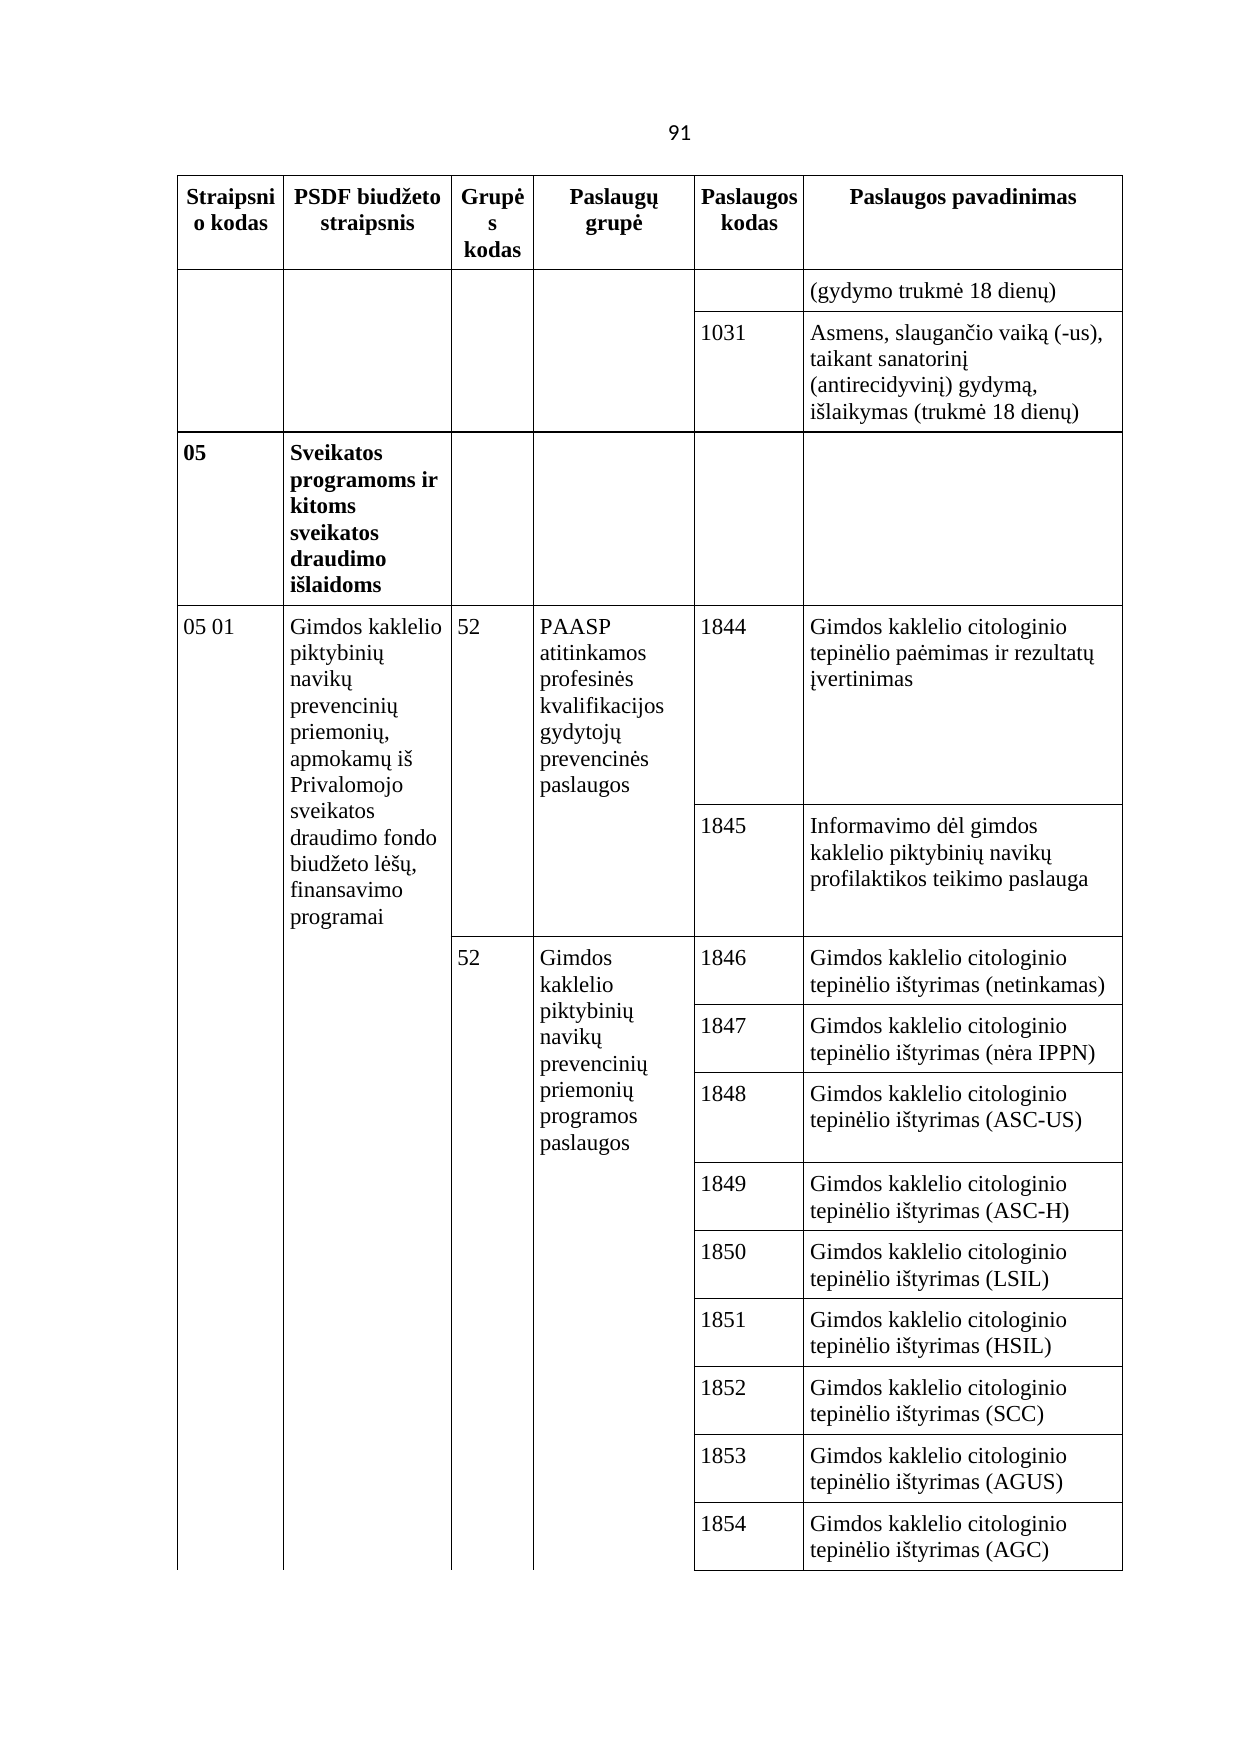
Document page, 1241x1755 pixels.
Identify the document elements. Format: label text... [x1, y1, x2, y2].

table_cell 1846 [695, 937, 803, 1004]
table_cell 1845 [695, 805, 803, 936]
table_cell PAASP atitinkamos profesinės kvalifikacijos gydytojų prevencinės paslaugos [534, 606, 694, 804]
table_cell 1852 [695, 1367, 803, 1434]
table_cell [534, 270, 694, 311]
table_cell Gimdos kaklelio piktybinių navikų prevencinių priemonių programos paslaugos [534, 937, 694, 1162]
table_cell [178, 311, 283, 431]
table_cell [178, 270, 283, 311]
table_cell Gimdos kaklelio citologinio tepinėlio ištyrimas (LSIL) [804, 1231, 1122, 1298]
table_cell 1851 [695, 1299, 803, 1366]
table_cell [284, 270, 451, 311]
table_cell [178, 1072, 283, 1162]
table_cell [695, 433, 803, 605]
table_cell [452, 1072, 533, 1162]
table_cell [452, 1004, 533, 1072]
table_cell Gimdos kaklelio citologinio tepinėlio ištyrimas (ASC-H) [804, 1163, 1122, 1230]
table_cell Asmens, slaugančio vaiką (-us), taikant sanatorinį (antirecidyvinį) gydymą, išlaikymas (trukmė 18 dienų) [804, 312, 1122, 431]
table_cell [284, 1434, 451, 1502]
table_header Paslaugų grupė [534, 176, 694, 269]
table_cell [178, 1004, 283, 1072]
table_cell [284, 311, 451, 431]
table_cell [284, 1366, 451, 1434]
table_cell [284, 1004, 451, 1072]
table_cell [695, 270, 803, 311]
table_cell [452, 1230, 533, 1298]
table_cell [534, 1434, 694, 1502]
table_cell [178, 804, 283, 936]
table_cell [534, 433, 694, 605]
table_cell [452, 270, 533, 311]
table_cell 1031 [695, 312, 803, 431]
table_cell Gimdos kaklelio citologinio tepinėlio ištyrimas (AGUS) [804, 1435, 1122, 1502]
table_cell [284, 1298, 451, 1366]
table_header Straipsnio kodas [178, 176, 283, 269]
table_cell [452, 1162, 533, 1230]
table_cell [284, 1230, 451, 1298]
table_cell 1844 [695, 606, 803, 804]
table_cell [452, 1502, 533, 1570]
table_cell 05 [178, 433, 283, 605]
table_cell [284, 1502, 451, 1570]
table_cell [178, 1502, 283, 1570]
table_cell [534, 804, 694, 936]
table_cell 1854 [695, 1503, 803, 1570]
table_cell [178, 1230, 283, 1298]
table_cell [804, 433, 1122, 605]
table_cell 1853 [695, 1435, 803, 1502]
table_cell Gimdos kaklelio piktybinių navikų prevencinių priemonių, apmokamų iš Privalomojo sveikatos draudimo fondo biudžeto lėšų, finansavimo programai [284, 606, 451, 936]
table_cell 52 [452, 937, 533, 1004]
table_cell [452, 1298, 533, 1366]
table_cell 1850 [695, 1231, 803, 1298]
table_cell [534, 1230, 694, 1298]
table_cell 05 01 [178, 606, 283, 804]
table_cell Gimdos kaklelio citologinio tepinėlio ištyrimas (nėra IPPN) [804, 1005, 1122, 1072]
table_cell Gimdos kaklelio citologinio tepinėlio ištyrimas (HSIL) [804, 1299, 1122, 1366]
table_cell [284, 1072, 451, 1162]
table_cell (gydymo trukmė 18 dienų) [804, 270, 1122, 311]
table_cell [178, 1162, 283, 1230]
table_cell [178, 1298, 283, 1366]
table_header PSDF biudžeto straipsnis [284, 176, 451, 269]
table_cell Gimdos kaklelio citologinio tepinėlio ištyrimas (netinkamas) [804, 937, 1122, 1004]
table_cell Informavimo dėl gimdos kaklelio piktybinių navikų profilaktikos teikimo paslauga [804, 805, 1122, 936]
table_cell 52 [452, 606, 533, 804]
table_cell [452, 311, 533, 431]
table_cell [452, 1434, 533, 1502]
table_cell [534, 1298, 694, 1366]
table_cell Gimdos kaklelio citologinio tepinėlio ištyrimas (ASC-US) [804, 1073, 1122, 1162]
table_header Paslaugos kodas [695, 176, 803, 269]
table_cell [534, 1162, 694, 1230]
table_cell [284, 936, 451, 1004]
table_cell [452, 804, 533, 936]
table_cell [178, 936, 283, 1004]
table_cell 1848 [695, 1073, 803, 1162]
table_cell [452, 1366, 533, 1434]
table_cell Sveikatos programoms ir kitoms sveikatos draudimo išlaidoms [284, 433, 451, 605]
table_cell 1849 [695, 1163, 803, 1230]
table_cell Gimdos kaklelio citologinio tepinėlio ištyrimas (SCC) [804, 1367, 1122, 1434]
table_header Grupės kodas [452, 176, 533, 269]
table_cell Gimdos kaklelio citologinio tepinėlio paėmimas ir rezultatų įvertinimas [804, 606, 1122, 804]
table_cell [178, 1434, 283, 1502]
table_cell [534, 1366, 694, 1434]
table_cell [284, 1162, 451, 1230]
table_cell [534, 311, 694, 431]
table_cell [452, 433, 533, 605]
table_header Paslaugos pavadinimas [804, 176, 1122, 269]
table_cell [534, 1502, 694, 1570]
table_cell 1847 [695, 1005, 803, 1072]
table_cell Gimdos kaklelio citologinio tepinėlio ištyrimas (AGC) [804, 1503, 1122, 1570]
table_cell [178, 1366, 283, 1434]
